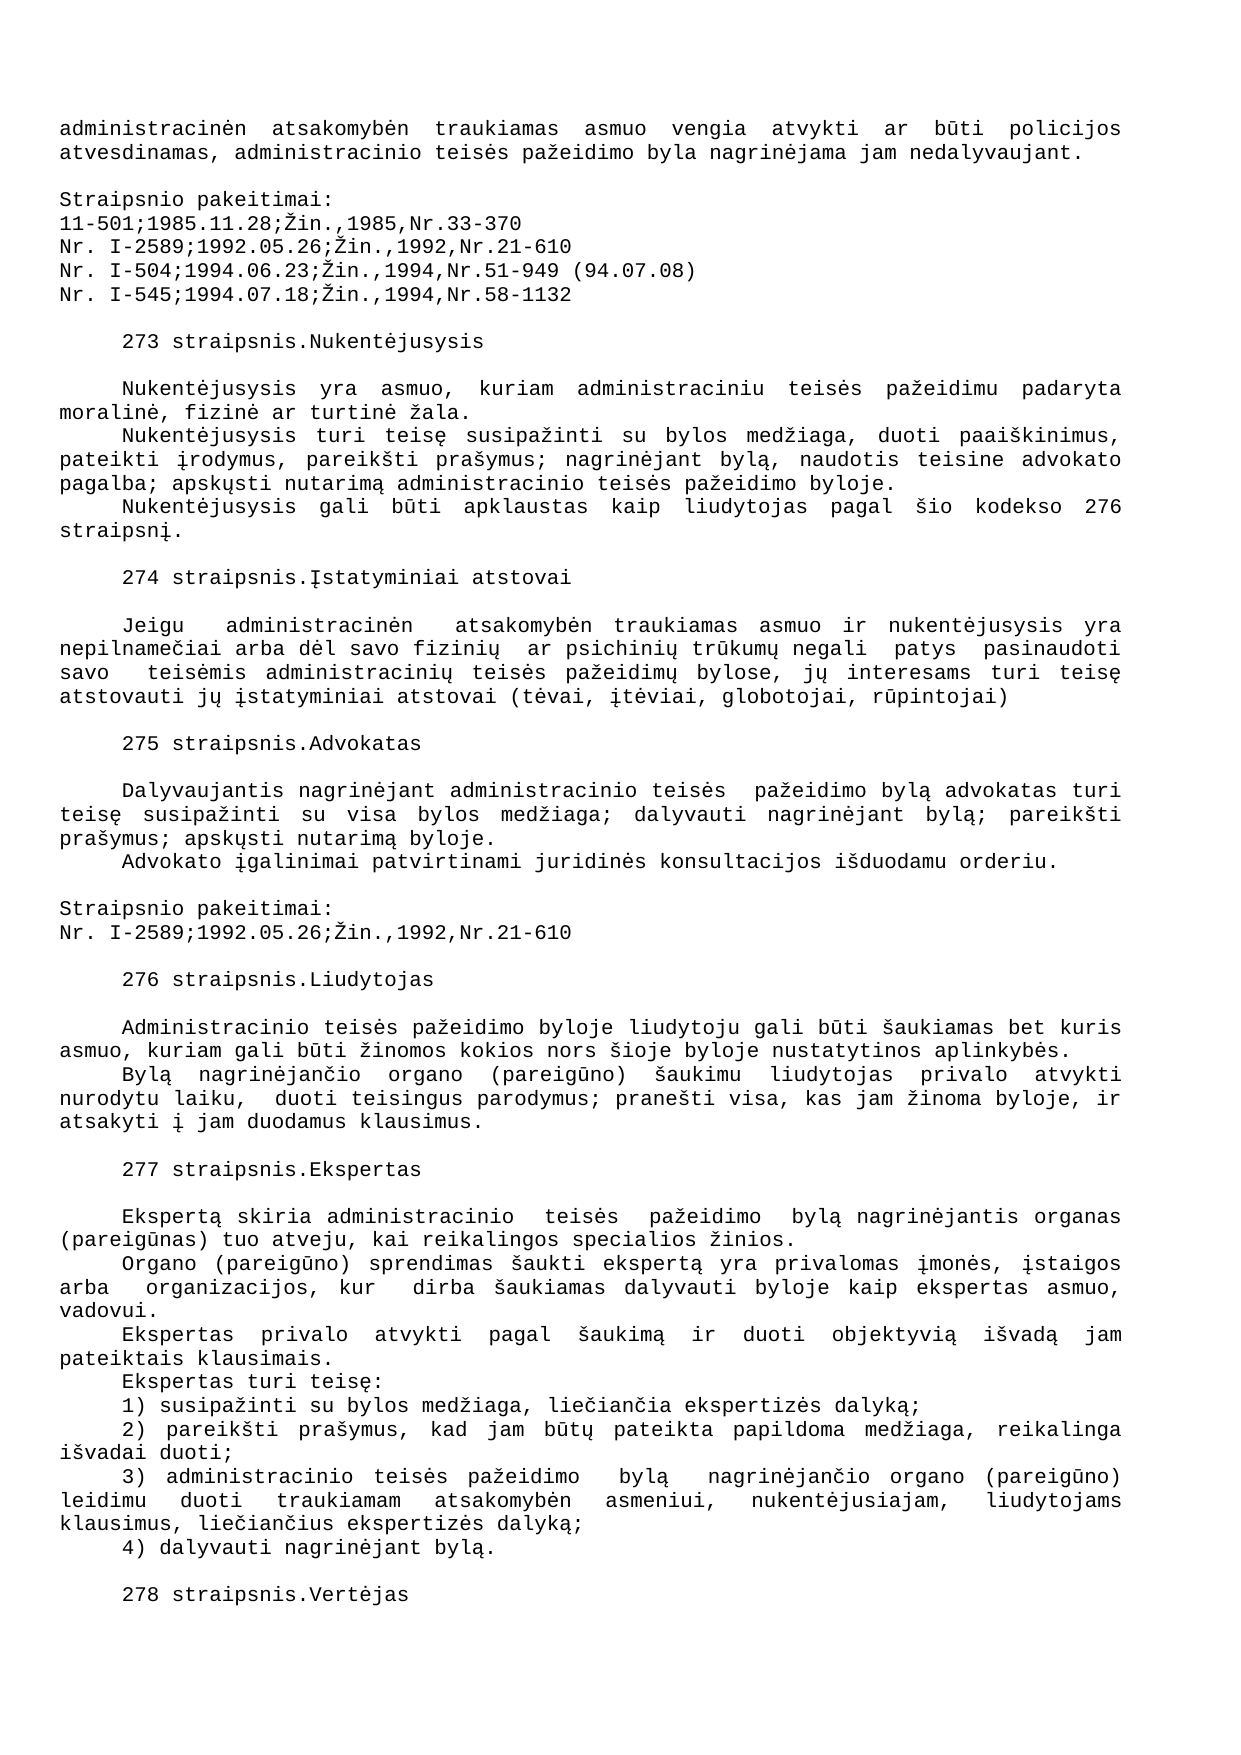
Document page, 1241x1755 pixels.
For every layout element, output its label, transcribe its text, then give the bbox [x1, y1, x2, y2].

text Jeigu administracinėn atsakomybėn traukiamas asmuo ir nukentėjusysis yra nepilnamečiai arba dėl savo fizinių ar psichinių trūkumų negali patys pasinaudoti savo teisėmis administracinių teisės pažeidimų bylose, jų interesams turi teisę atstovauti jų įstatyminiai atstovai (tėvai, įtėviai, globotojai, rūpintojai) [59, 615, 1122, 709]
text Dalyvaujantis nagrinėjant administracinio teisės pažeidimo bylą advokatas turi teisę susipažinti su visa bylos medžiaga; dalyvauti nagrinėjant bylą; pareikšti prašymus; apskųsti nutarimą byloje. [59, 780, 1122, 851]
text 3) administracinio teisės pažeidimo bylą nagrinėjančio organo (pareigūno) leidimu duoti traukiamam atsakomybėn asmeniui, nukentėjusiajam, liudytojams klausimus, liečiančius ekspertizės dalyką; [59, 1466, 1122, 1537]
text 274 straipsnis.Įstatyminiai atstovai [59, 567, 1122, 591]
text Straipsnio pakeitimai: [59, 189, 1122, 213]
text Nr. I-2589;1992.05.26;Žin.,1992,Nr.21-610 [59, 236, 1122, 260]
text Straipsnio pakeitimai: [59, 898, 1122, 922]
text 275 straipsnis.Advokatas [59, 733, 1122, 757]
text Organo (pareigūno) sprendimas šaukti ekspertą yra privalomas įmonės, įstaigos arba organizacijos, kur dirba šaukiamas dalyvauti byloje kaip ekspertas asmuo, vadovui. [59, 1253, 1122, 1324]
text 1) susipažinti su bylos medžiaga, liečiančia ekspertizės dalyką; [59, 1395, 1122, 1419]
text Ekspertas turi teisę: [59, 1371, 1122, 1395]
text Nukentėjusysis yra asmuo, kuriam administraciniu teisės pažeidimu padaryta moralinė, fizinė ar turtinė žala. [59, 378, 1122, 426]
text 2) pareikšti prašymus, kad jam būtų pateikta papildoma medžiaga, reikalinga išvadai duoti; [59, 1419, 1122, 1466]
text 273 straipsnis.Nukentėjusysis [59, 331, 1122, 354]
text Nr. I-2589;1992.05.26;Žin.,1992,Nr.21-610 [59, 922, 1122, 946]
text 11-501;1985.11.28;Žin.,1985,Nr.33-370 [59, 213, 1122, 236]
text 276 straipsnis.Liudytojas [59, 969, 1122, 993]
text 278 straipsnis.Vertėjas [59, 1584, 1122, 1608]
text administracinėn atsakomybėn traukiamas asmuo vengia atvykti ar būti policijos atvesdinamas, administracinio teisės pažeidimo byla nagrinėjama jam nedalyvaujant. [59, 118, 1122, 165]
text Ekspertas privalo atvykti pagal šaukimą ir duoti objektyvią išvadą jam pateiktais klausimais. [59, 1324, 1122, 1371]
text Nr. I-545;1994.07.18;Žin.,1994,Nr.58-1132 [59, 284, 1122, 307]
text 277 straipsnis.Ekspertas [59, 1158, 1122, 1182]
text Ekspertą skiria administracinio teisės pažeidimo bylą nagrinėjantis organas (pareigūnas) tuo atveju, kai reikalingos specialios žinios. [59, 1206, 1122, 1253]
text 4) dalyvauti nagrinėjant bylą. [59, 1537, 1122, 1561]
text Nukentėjusysis gali būti apklaustas kaip liudytojas pagal šio kodekso 276 straipsnį. [59, 496, 1122, 544]
text Bylą nagrinėjančio organo (pareigūno) šaukimu liudytojas privalo atvykti nurodytu laiku, duoti teisingus parodymus; pranešti visa, kas jam žinoma byloje, ir atsakyti į jam duodamus klausimus. [59, 1064, 1122, 1135]
text Administracinio teisės pažeidimo byloje liudytoju gali būti šaukiamas bet kuris asmuo, kuriam gali būti žinomos kokios nors šioje byloje nustatytinos aplinkybės. [59, 1017, 1122, 1064]
text Advokato įgalinimai patvirtinami juridinės konsultacijos išduodamu orderiu. [59, 851, 1122, 875]
text Nr. I-504;1994.06.23;Žin.,1994,Nr.51-949 (94.07.08) [59, 260, 1122, 284]
text Nukentėjusysis turi teisę susipažinti su bylos medžiaga, duoti paaiškinimus, pateikti įrodymus, pareikšti prašymus; nagrinėjant bylą, naudotis teisine advokato pagalba; apskųsti nutarimą administracinio teisės pažeidimo byloje. [59, 426, 1122, 496]
